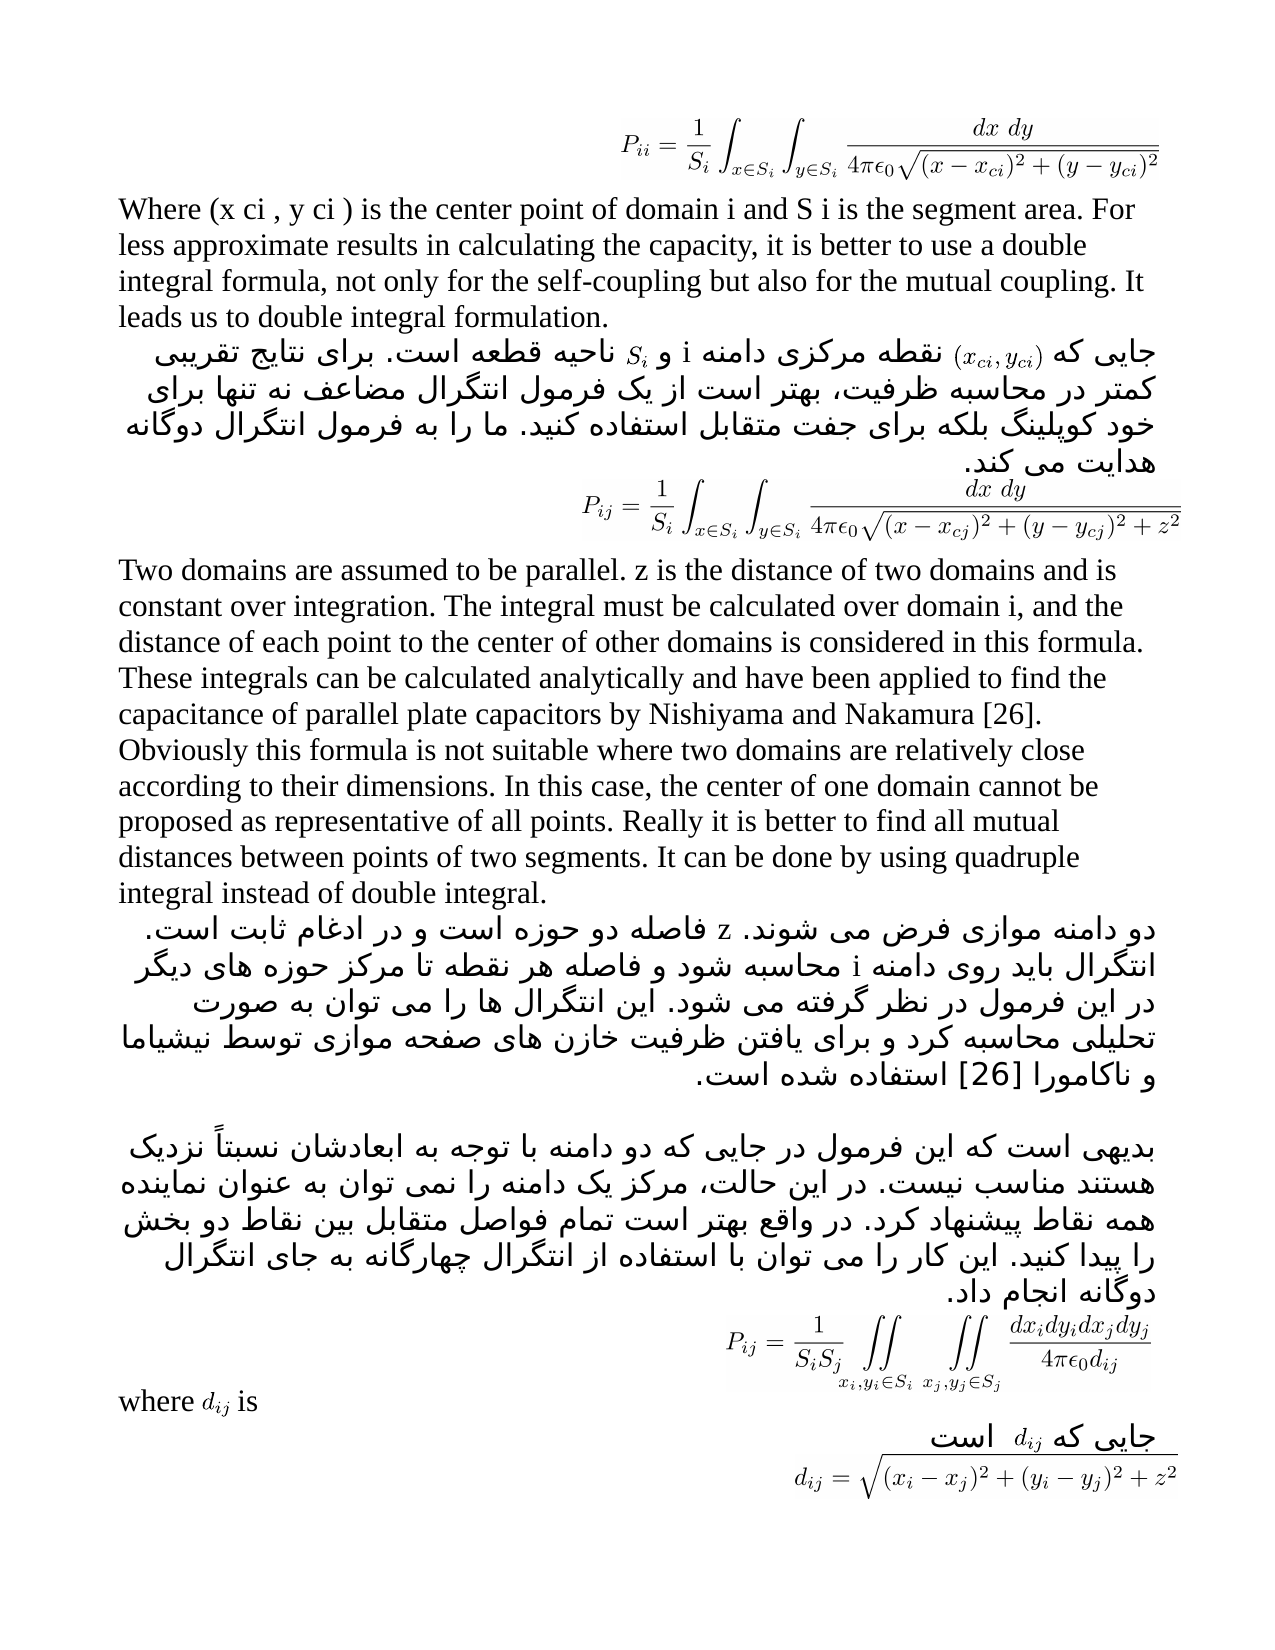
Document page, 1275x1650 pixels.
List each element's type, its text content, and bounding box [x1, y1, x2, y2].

text Where (x ci , y ci ) is the center point of domain i and S i is the segment area. For less approximate results in calculating the capacity, it is better to use a double integral formula, not only for the self-coupling but also for the mutual coupling. It leads us to double integral formulation. [118, 190, 1157, 334]
text دو دامنه موازی فرض می شوند. z فاصله دو حوزه است و در ادغام ثابت است. انتگرال باید روی دامنه i محاسبه شود و فاصله هر نقطه تا مرکز حوزه های دیگر در این فرمول در نظر گرفته می شود. این انتگرال ها را می توان به صورت تحلیلی محاسبه کرد و برای یافتن ظرفیت خازن های صفحه موازی توسط نیشیاما و ناکامورا [26] استفاده شده است. [118, 911, 1157, 1092]
text جایی که است [118, 1418, 1157, 1454]
picture [726, 1315, 1151, 1392]
text بدیهی است که این فرمول در جایی که دو دامنه با توجه به ابعادشان نسبتاً نزدیک هستند مناسب نیست. در این حالت، مرکز یک دامنه را نمی توان به عنوان نماینده همه نقاط پیشنهاد کرد. در واقع بهتر است تمام فواصل متقابل بین نقاط دو بخش را پیدا کنید. این کار را می توان با استفاده از انتگرال چهارگانه به جای انتگرال دوگانه انجام داد. [118, 1128, 1157, 1310]
picture [621, 118, 1159, 180]
text Obviously this formula is not suitable where two domains are relatively close according to their dimensions. In this case, the center of one domain cannot be proposed as representative of all points. Really it is better to find all mutual distances between points of two segments. It can be done by using quadruple integral instead of double integral. [118, 731, 1157, 911]
text where is [118, 1382, 1157, 1418]
picture [795, 1454, 1178, 1499]
text Two domains are assumed to be parallel. z is the distance of two domains and is constant over integration. The integral must be calculated over domain i, and the distance of each point to the center of other domains is considered in this formula. These integrals can be calculated analytically and have been applied to find the capacitance of parallel plate capacitors by Nishiyama and Nakamura [26]. [118, 551, 1157, 731]
text جایی که نقطه مرکزی دامنه i و ناحیه قطعه است. برای نتایج تقریبی کمتر در محاسبه ظرفیت، بهتر است از یک فرمول انتگرال مضاعف نه تنها برای خود کوپلینگ بلکه برای جفت متقابل استفاده کنید. ما را به فرمول انتگرال دوگانه هدایت می کند. [118, 334, 1157, 479]
picture [582, 479, 1181, 541]
